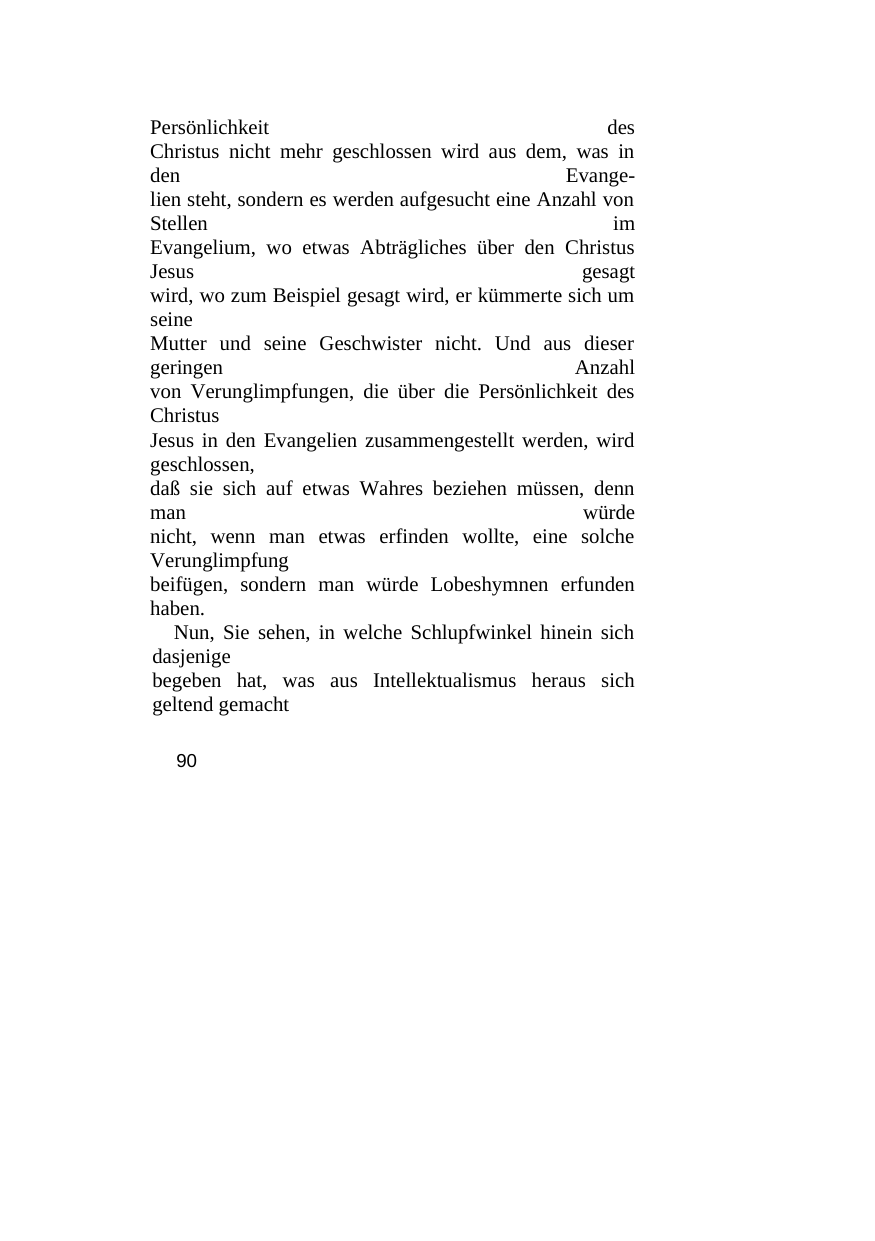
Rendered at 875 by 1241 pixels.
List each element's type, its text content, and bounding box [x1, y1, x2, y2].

text Nun, Sie sehen, in welche Schlupfwinkel hinein sich dasjenige begeben hat, was aus Intellektualismus heraus sich geltend gemacht [152, 620, 635, 716]
text 90 [176, 749, 635, 771]
text Persönlichkeit des Christus nicht mehr geschlossen wird aus dem, was in den Evange- lien steht, sondern es werden aufgesucht eine Anzahl von Stellen im Evangelium, wo etwas Abträgliches über den Christus Jesus gesagt wird, wo zum Beispiel gesagt wird, er kümmerte sich um seine Mutter und seine Geschwister nicht. Und aus dieser geringen Anzahl von Verunglimpfungen, die über die Persönlichkeit des Christus Jesus in den Evangelien zusammengestellt werden, wird geschlossen, daß sie sich auf etwas Wahres beziehen müssen, denn man würde nicht, wenn man etwas erfinden wollte, eine solche Verunglimpfung beifügen, sondern man würde Lobeshymnen erfunden haben. [150, 115, 635, 620]
